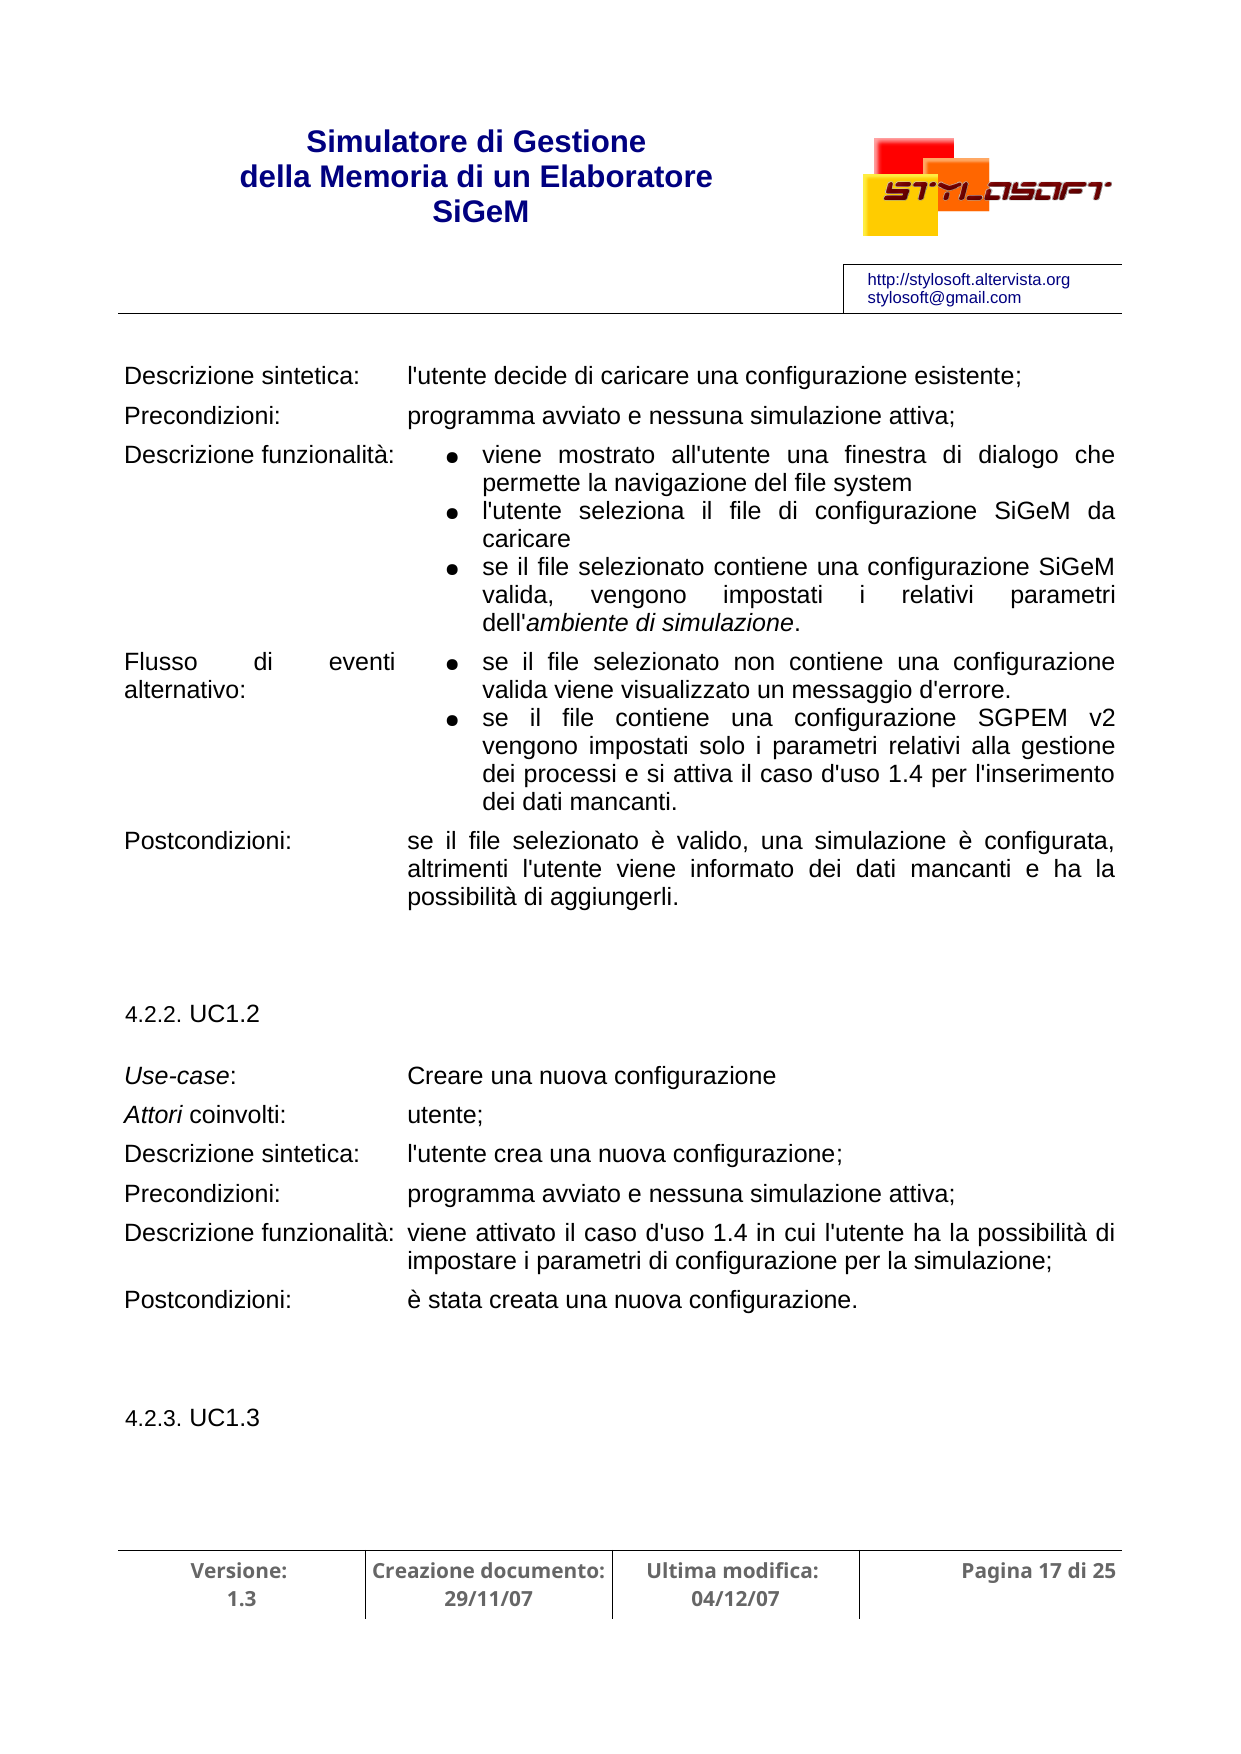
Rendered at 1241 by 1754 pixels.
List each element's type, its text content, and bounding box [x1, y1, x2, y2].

list UC1.3 [125, 1404, 1122, 1432]
table_cell programma avviato e nessuna simulazione attiva; [401, 1174, 1122, 1213]
table_cell Descrizione sintetica: [118, 1135, 401, 1174]
table_cell Descrizione funzionalità: [118, 1213, 401, 1281]
table_cell programma avviato e nessuna simulazione attiva; [401, 396, 1122, 435]
table_cell Postcondizioni: [118, 821, 401, 916]
table_header Creare una nuova configurazione [401, 1056, 1122, 1095]
table_cell è stata creata una nuova configurazione. [401, 1281, 1122, 1320]
table_cell l'utente decide di caricare una configurazione esistente; [401, 356, 1122, 396]
table_cell l'utente crea una nuova configurazione; [401, 1135, 1122, 1174]
table_cell utente; [401, 1095, 1122, 1134]
table_cell Flusso di eventi alternativo: [118, 642, 401, 821]
table_cell Descrizione funzionalità: [118, 435, 401, 642]
table_cell viene mostrato all'utente una finestra di dialogo che permette la navigazione del file system l'utente seleziona il file di configurazione SiGeM da caricare se il file selezionato contiene una configurazione SiGeM valida, vengono impostati i relativi parametri dell'ambiente di simulazione. [401, 435, 1122, 642]
table_cell Precondizioni: [118, 1174, 401, 1213]
table_cell Attori coinvolti: [118, 1095, 401, 1134]
table_cell viene attivato il caso d'uso 1.4 in cui l'utente ha la possibilità di impostare i parametri di configurazione per la simulazione; [401, 1213, 1122, 1281]
picture [848, 123, 1117, 247]
table_cell Descrizione sintetica: [118, 356, 401, 396]
table_cell Precondizioni: [118, 396, 401, 435]
table_cell Postcondizioni: [118, 1281, 401, 1320]
table_cell se il file selezionato è valido, una simulazione è configurata, altrimenti l'utente viene informato dei dati mancanti e ha la possibilità di aggiungerli. [401, 821, 1122, 916]
table_header Use-case: [118, 1056, 401, 1095]
list UC1.2 [125, 1000, 1122, 1028]
table_cell se il file selezionato non contiene una configurazione valida viene visualizzato un messaggio d'errore. se il file contiene una configurazione SGPEM v2 vengono impostati solo i parametri relativi alla gestione dei processi e si attiva il caso d'uso 1.4 per l'inserimento dei dati mancanti. [401, 642, 1122, 821]
